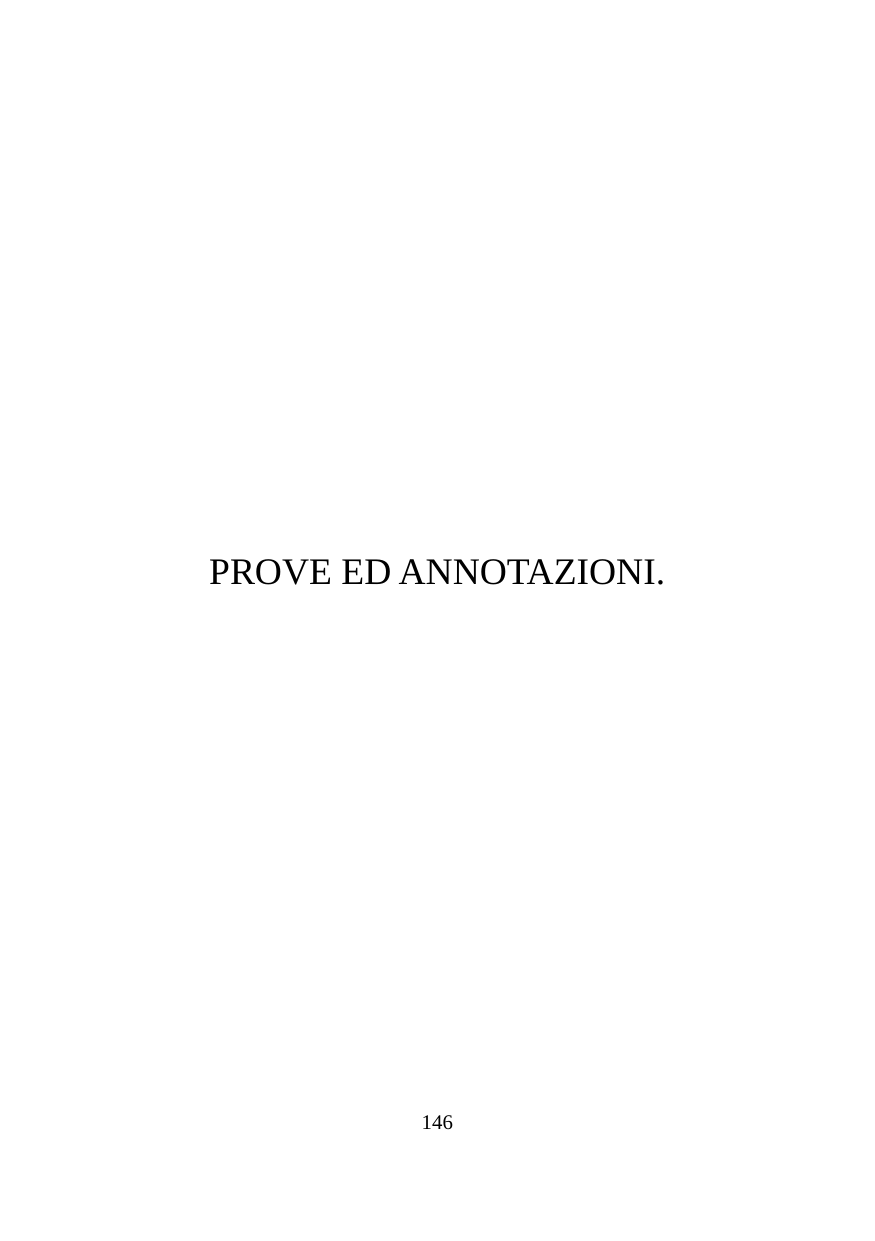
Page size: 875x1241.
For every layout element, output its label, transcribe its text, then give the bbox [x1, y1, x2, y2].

text PROVE ED ANNOTAZIONI. [106, 549, 768, 592]
